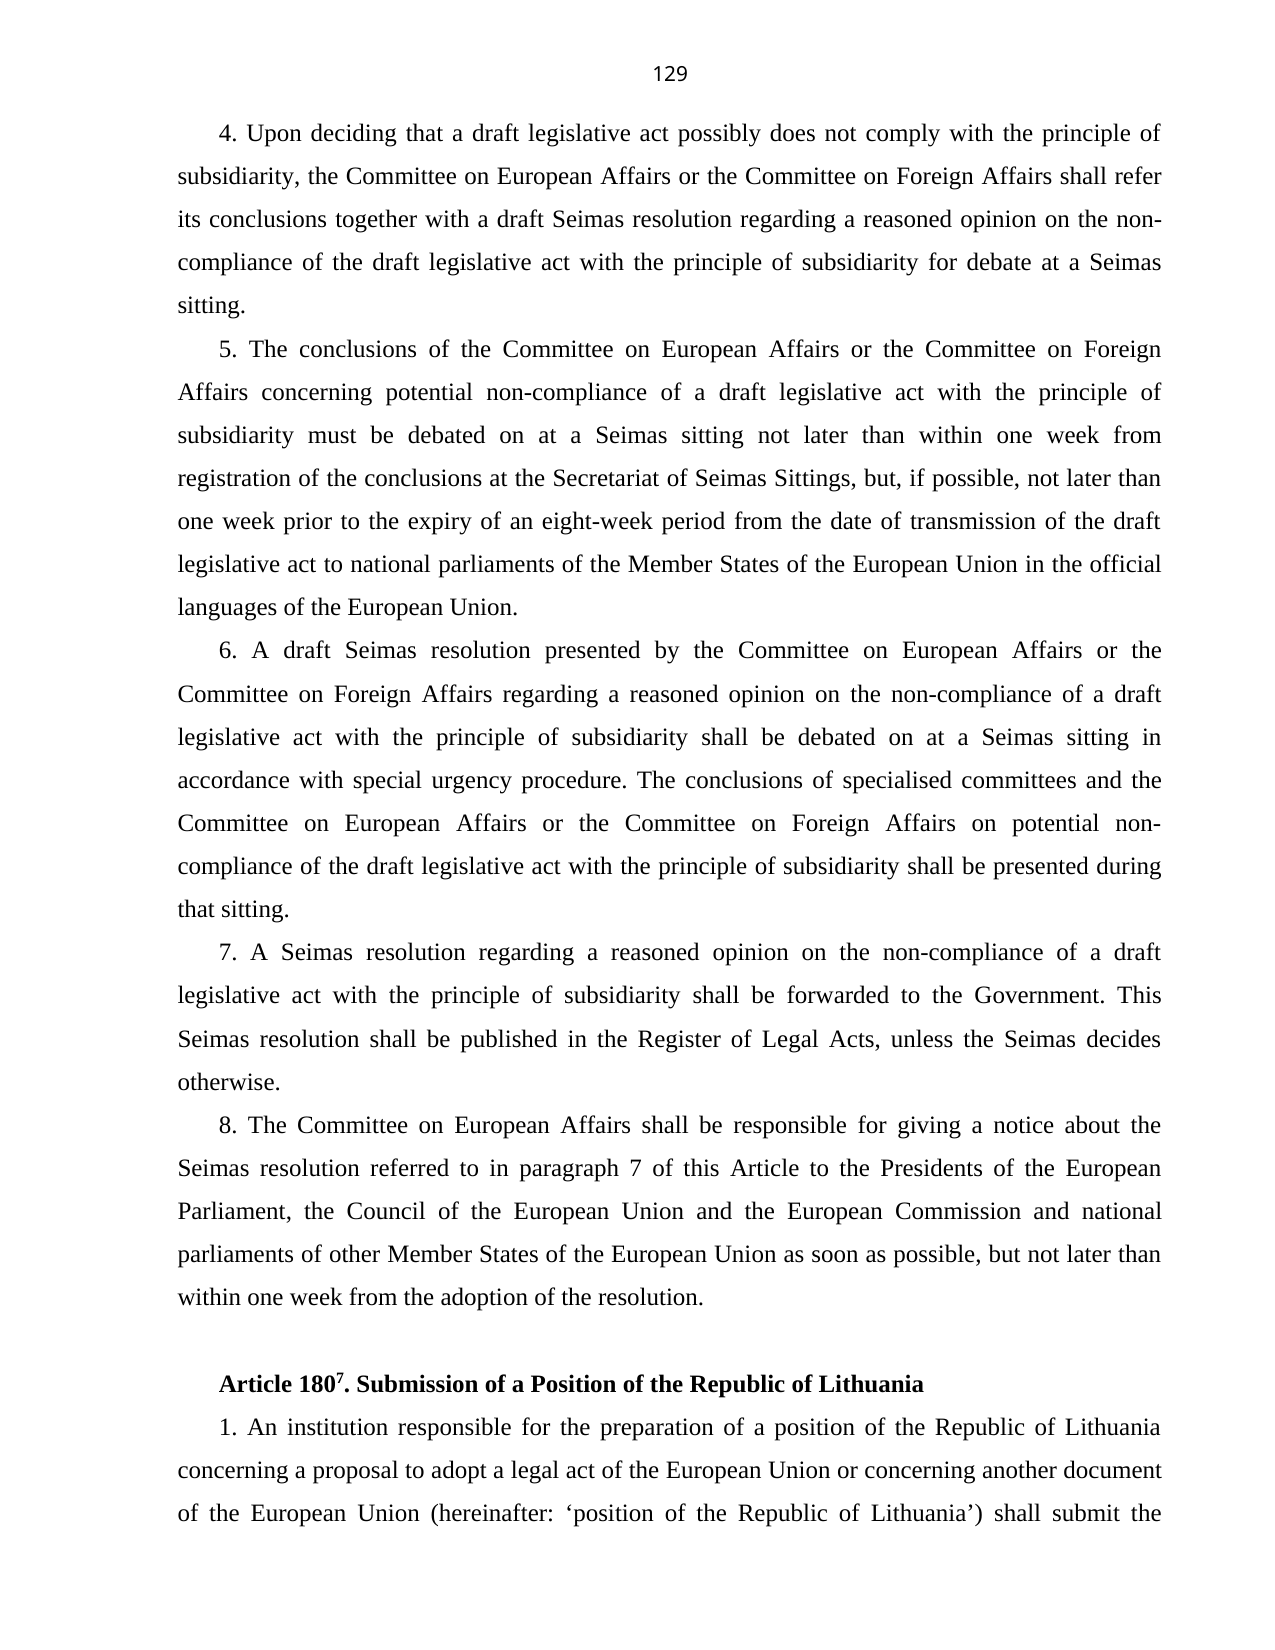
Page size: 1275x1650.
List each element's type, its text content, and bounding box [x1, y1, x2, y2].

text 7. A Seimas resolution regarding a reasoned opinion on the non-compliance of a draft legislative act with the principle of subsidiarity shall be forwarded to the Government. This Seimas resolution shall be published in the Register of Legal Acts, unless the Seimas decides otherwise. [177, 937, 1163, 1096]
text Article 1807. Submission of a Position of the Republic of Lithuania [177, 1369, 1163, 1397]
text 4. Upon deciding that a draft legislative act possibly does not comply with the principle of subsidiarity, the Committee on European Affairs or the Committee on Foreign Affairs shall refer its conclusions together with a draft Seimas resolution regarding a reasoned opinion on the non-compliance of the draft legislative act with the principle of subsidiarity for debate at a Seimas sitting. [177, 118, 1163, 319]
text 1. An institution responsible for the preparation of a position of the Republic of Lithuania concerning a proposal to adopt a legal act of the European Union or concerning another document of the European Union (hereinafter: ‘position of the Republic of Lithuania’) shall submit the [177, 1412, 1163, 1527]
text 5. The conclusions of the Committee on European Affairs or the Committee on Foreign Affairs concerning potential non-compliance of a draft legislative act with the principle of subsidiarity must be debated on at a Seimas sitting not later than within one week from registration of the conclusions at the Secretariat of Seimas Sittings, but, if possible, not later than one week prior to the expiry of an eight-week period from the date of transmission of the draft legislative act to national parliaments of the Member States of the European Union in the official languages of the European Union. [177, 334, 1163, 621]
text 8. The Committee on European Affairs shall be responsible for giving a notice about the Seimas resolution referred to in paragraph 7 of this Article to the Presidents of the European Parliament, the Council of the European Union and the European Commission and national parliaments of other Member States of the European Union as soon as possible, but not later than within one week from the adoption of the resolution. [177, 1110, 1163, 1311]
text 6. A draft Seimas resolution presented by the Committee on European Affairs or the Committee on Foreign Affairs regarding a reasoned opinion on the non-compliance of a draft legislative act with the principle of subsidiarity shall be debated on at a Seimas sitting in accordance with special urgency procedure. The conclusions of specialised committees and the Committee on European Affairs or the Committee on Foreign Affairs on potential non-compliance of the draft legislative act with the principle of subsidiarity shall be presented during that sitting. [177, 636, 1163, 923]
